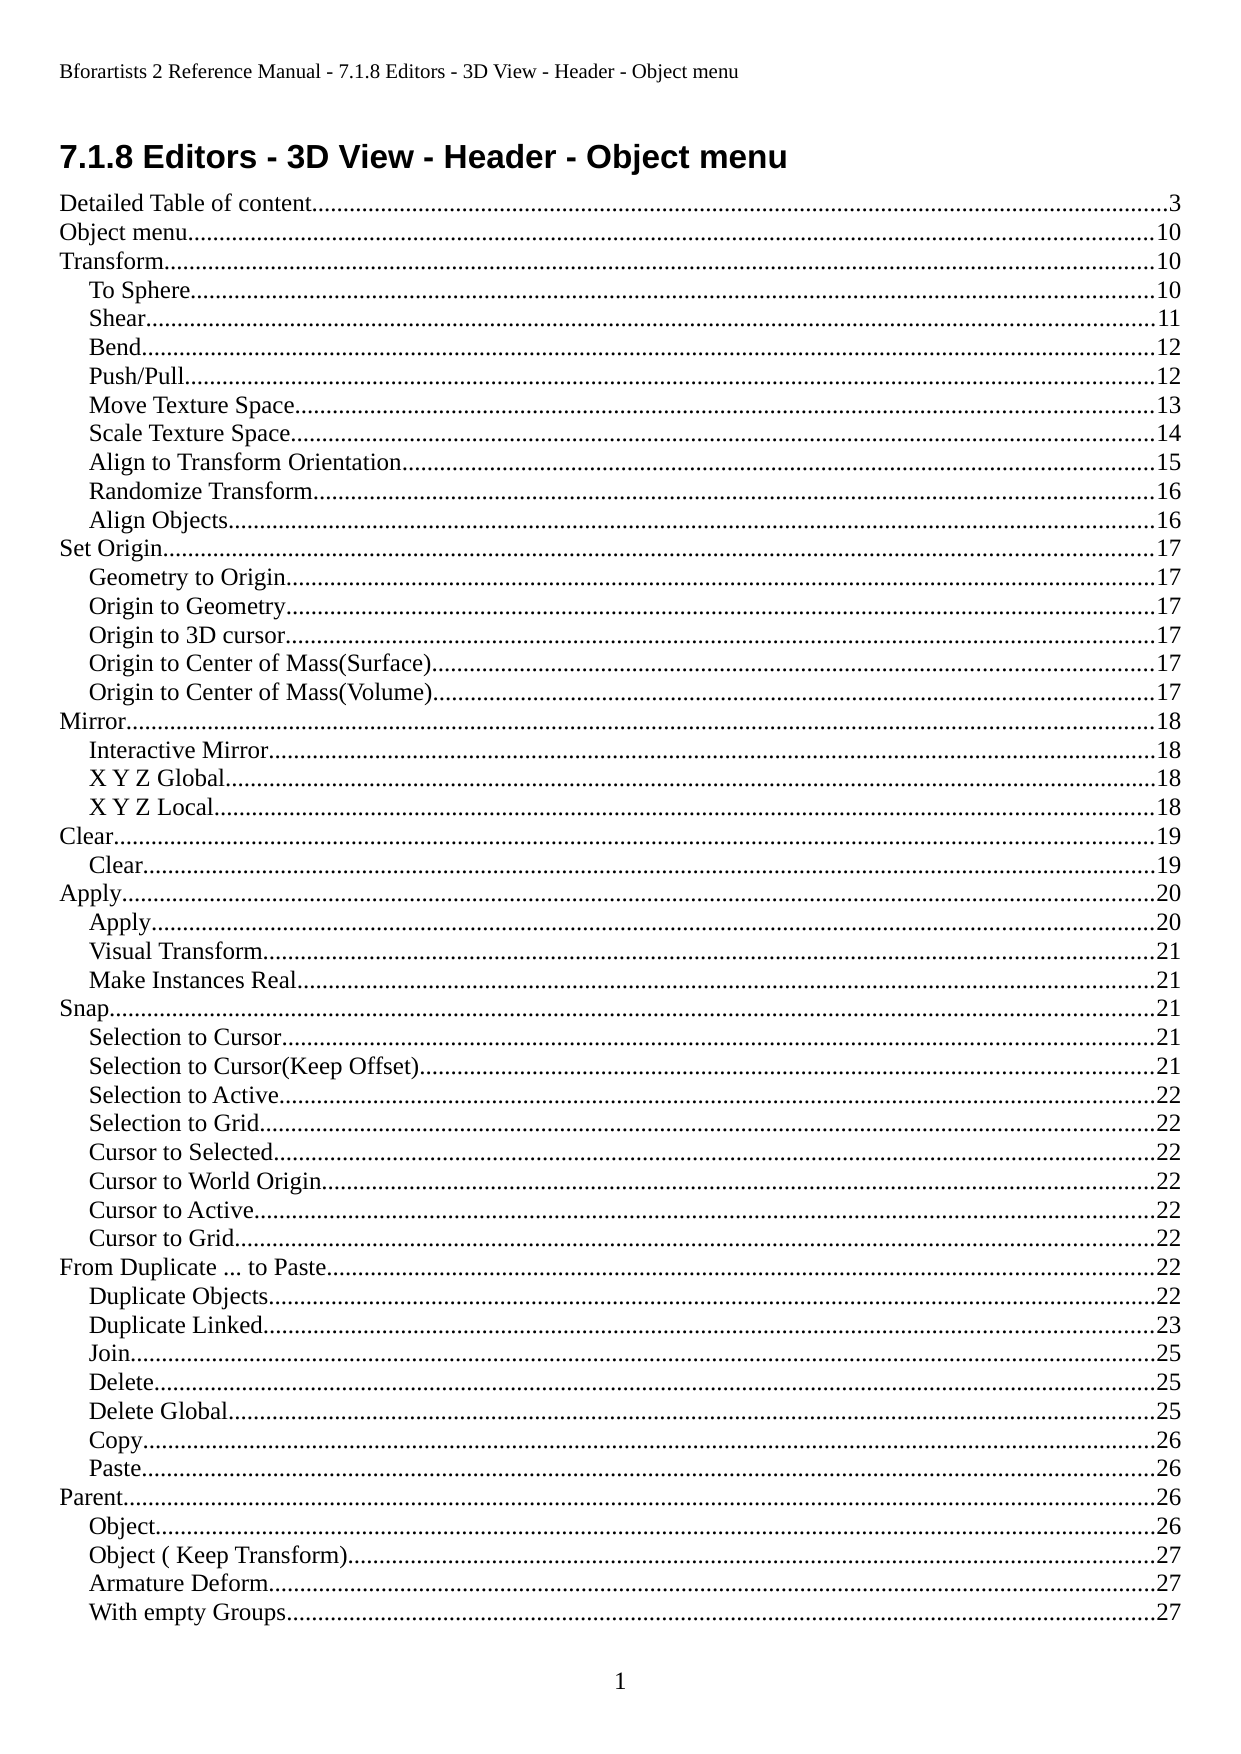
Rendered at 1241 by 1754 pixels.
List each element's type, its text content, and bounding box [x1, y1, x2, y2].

text Transform 10 [59, 246, 1181, 275]
text Apply 20 [59, 878, 1181, 907]
text Copy 26 [88, 1425, 1181, 1453]
text Cursor to World Origin 22 [88, 1166, 1181, 1195]
text X Y Z Local 18 [88, 792, 1181, 821]
text Visual Transform 21 [88, 936, 1181, 965]
text Clear 19 [88, 850, 1181, 878]
text To Sphere 10 [88, 275, 1181, 303]
text Duplicate Linked 23 [88, 1310, 1181, 1338]
text Parent 26 [59, 1482, 1181, 1511]
text From Duplicate ... to Paste 22 [59, 1252, 1181, 1281]
text With empty Groups 27 [88, 1597, 1181, 1626]
text Geometry to Origin 17 [88, 562, 1181, 591]
text Origin to Center of Mass(Volume) 17 [88, 677, 1181, 706]
text Shear 11 [88, 303, 1181, 332]
text Detailed Table of content 3 [59, 188, 1181, 217]
text Delete Global 25 [88, 1396, 1181, 1425]
text Scale Texture Space 14 [88, 418, 1181, 447]
text Align to Transform Orientation 15 [88, 447, 1181, 476]
text Paste 26 [88, 1453, 1181, 1482]
text Mirror 18 [59, 706, 1181, 735]
text Selection to Grid 22 [88, 1108, 1181, 1137]
text Apply 20 [88, 907, 1181, 936]
text Delete 25 [88, 1367, 1181, 1396]
text Cursor to Selected 22 [88, 1137, 1181, 1166]
text Randomize Transform 16 [88, 476, 1181, 505]
text Object 26 [88, 1511, 1181, 1540]
text Object menu 10 [59, 217, 1181, 246]
text Selection to Active 22 [88, 1080, 1181, 1108]
text Align Objects 16 [88, 505, 1181, 533]
text Selection to Cursor(Keep Offset) 21 [88, 1051, 1181, 1080]
subtitle 7.1.8 Editors - 3D View - Header - Object menu [59, 138, 1181, 176]
text Armature Deform 27 [88, 1568, 1181, 1597]
text Set Origin 17 [59, 533, 1181, 562]
text Duplicate Objects 22 [88, 1281, 1181, 1310]
text Clear 19 [59, 821, 1181, 850]
text Cursor to Grid 22 [88, 1223, 1181, 1252]
text Object ( Keep Transform) 27 [88, 1540, 1181, 1568]
text Snap 21 [59, 993, 1181, 1022]
text Cursor to Active 22 [88, 1195, 1181, 1223]
text Origin to Center of Mass(Surface) 17 [88, 648, 1181, 677]
text Bend 12 [88, 332, 1181, 361]
text Join 25 [88, 1338, 1181, 1367]
text X Y Z Global 18 [88, 763, 1181, 792]
text Move Texture Space 13 [88, 390, 1181, 418]
text Interactive Mirror 18 [88, 735, 1181, 763]
text Push/Pull 12 [88, 361, 1181, 390]
text Make Instances Real 21 [88, 965, 1181, 993]
text Origin to 3D cursor 17 [88, 620, 1181, 648]
text Origin to Geometry 17 [88, 591, 1181, 620]
text Selection to Cursor 21 [88, 1022, 1181, 1051]
